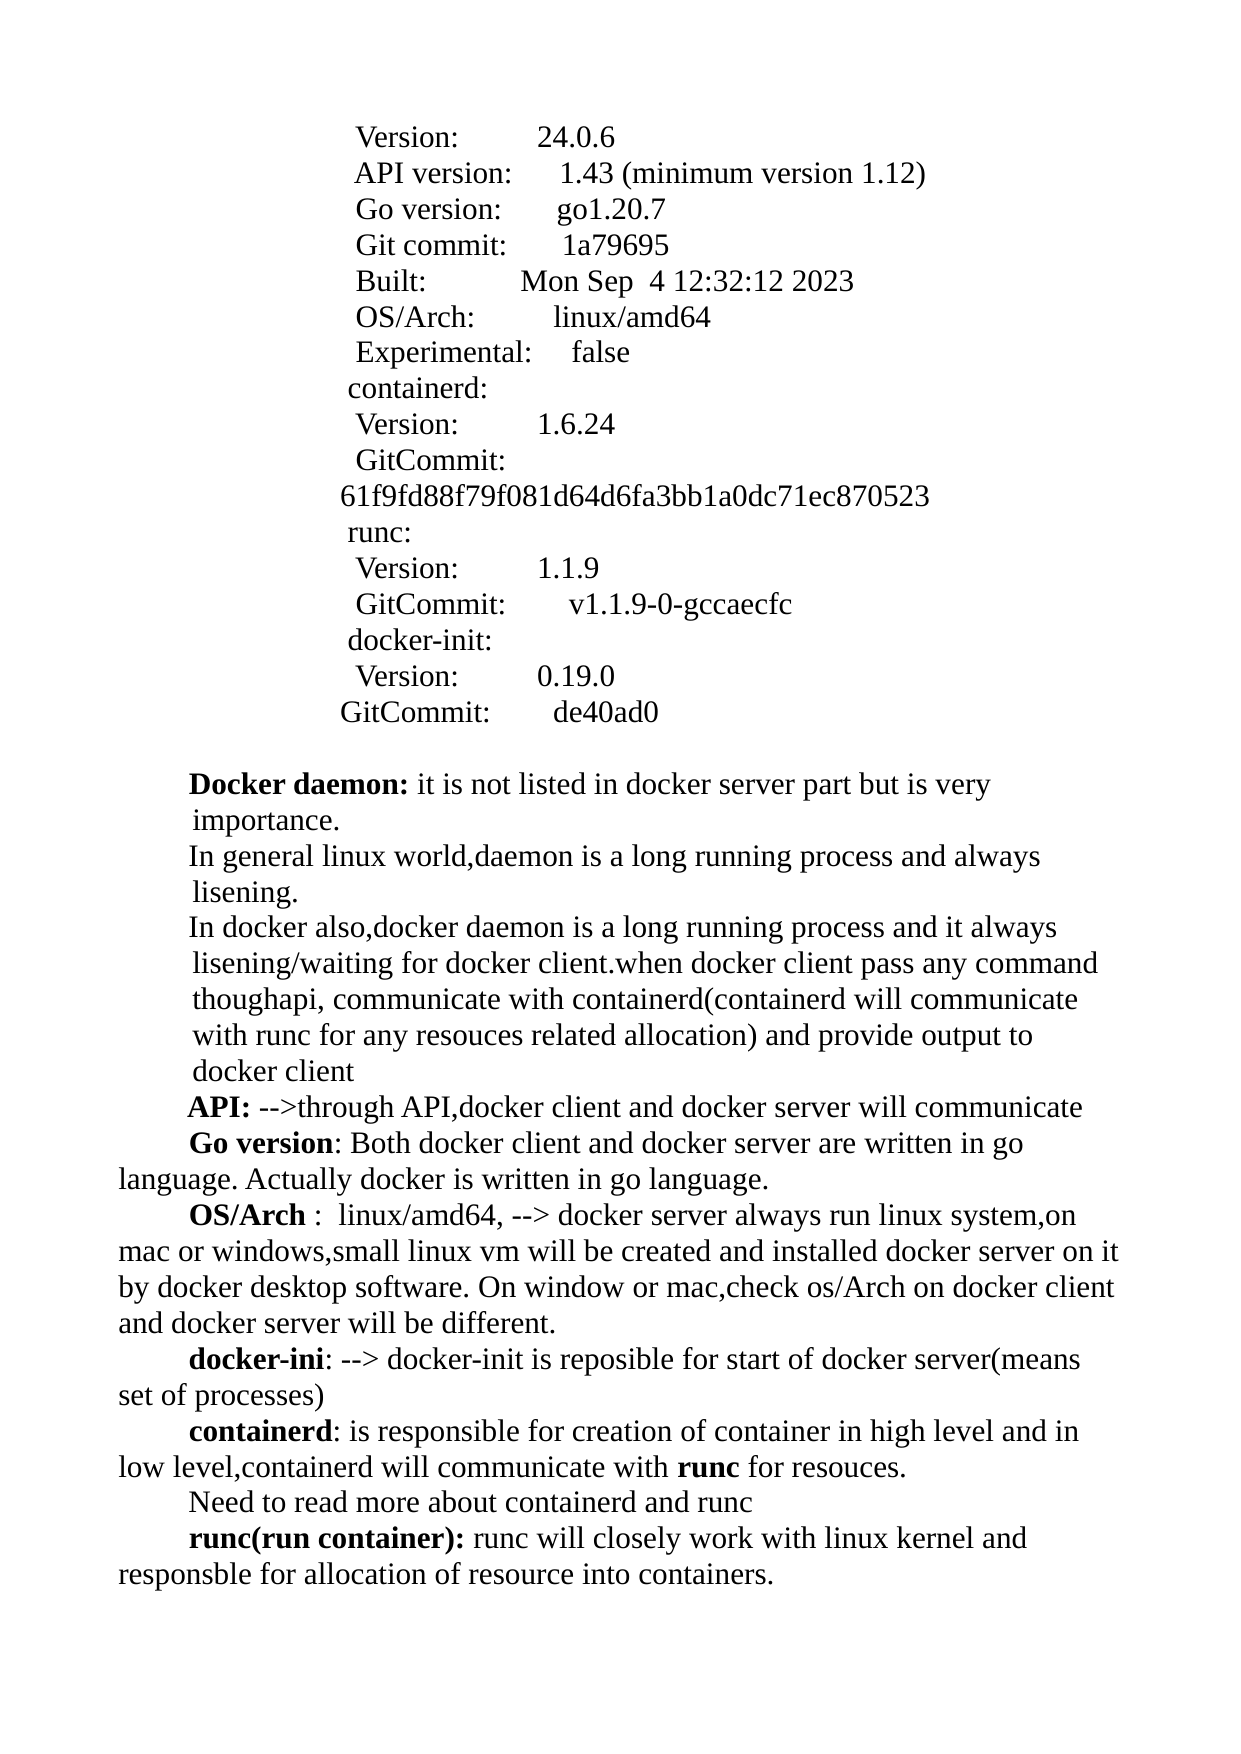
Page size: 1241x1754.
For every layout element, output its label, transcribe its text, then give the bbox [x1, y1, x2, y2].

text Docker daemon: it is not listed in docker server part but is very importance. [118, 765, 1122, 837]
text runc(run container): runc will closely work with linux kernel and responsble for allocation of resource into containers. [118, 1520, 1122, 1592]
text Experimental: false [340, 334, 1122, 370]
text runc: [340, 513, 1122, 549]
text Version: 0.19.0 [340, 657, 1122, 693]
text In general linux world,daemon is a long running process and always lisening. [118, 837, 1122, 909]
text docker-init: [340, 621, 1122, 657]
text In docker also,docker daemon is a long running process and it always lisening/waiting for docker client.when docker client pass any command thoughapi, communicate with containerd(containerd will communicate with runc for any resouces related allocation) and provide output to docker client [118, 909, 1122, 1088]
text GitCommit: de40ad0 [340, 693, 1122, 729]
text Need to read more about containerd and runc [118, 1484, 1122, 1520]
text OS/Arch: linux/amd64 [340, 298, 1122, 334]
text GitCommit: 61f9fd88f79f081d64d6fa3bb1a0dc71ec870523 [340, 442, 1122, 513]
text Go version: Both docker client and docker server are written in go language. Actually docker is written in go language. [118, 1124, 1122, 1196]
text API version: 1.43 (minimum version 1.12) [340, 154, 1122, 190]
text Built: Mon Sep 4 12:32:12 2023 [340, 262, 1122, 298]
text containerd: [340, 370, 1122, 406]
text Version: 1.6.24 [340, 406, 1122, 442]
text Version: 1.1.9 [340, 549, 1122, 585]
text containerd: is responsible for creation of container in high level and in low level,containerd will communicate with runc for resouces. [118, 1412, 1122, 1484]
text API: -->through API,docker client and docker server will communicate [118, 1088, 1122, 1124]
text GitCommit: v1.1.9-0-gccaecfc [340, 585, 1122, 621]
text Git commit: 1a79695 [340, 226, 1122, 262]
text docker-ini: --> docker-init is reposible for start of docker server(means set of processes) [118, 1340, 1122, 1412]
text Version: 24.0.6 [340, 118, 1122, 154]
text Go version: go1.20.7 [340, 190, 1122, 226]
text OS/Arch : linux/amd64, --> docker server always run linux system,on mac or windows,small linux vm will be created and installed docker server on it by docker desktop software. On window or mac,check os/Arch on docker client and docker server will be different. [118, 1196, 1122, 1340]
